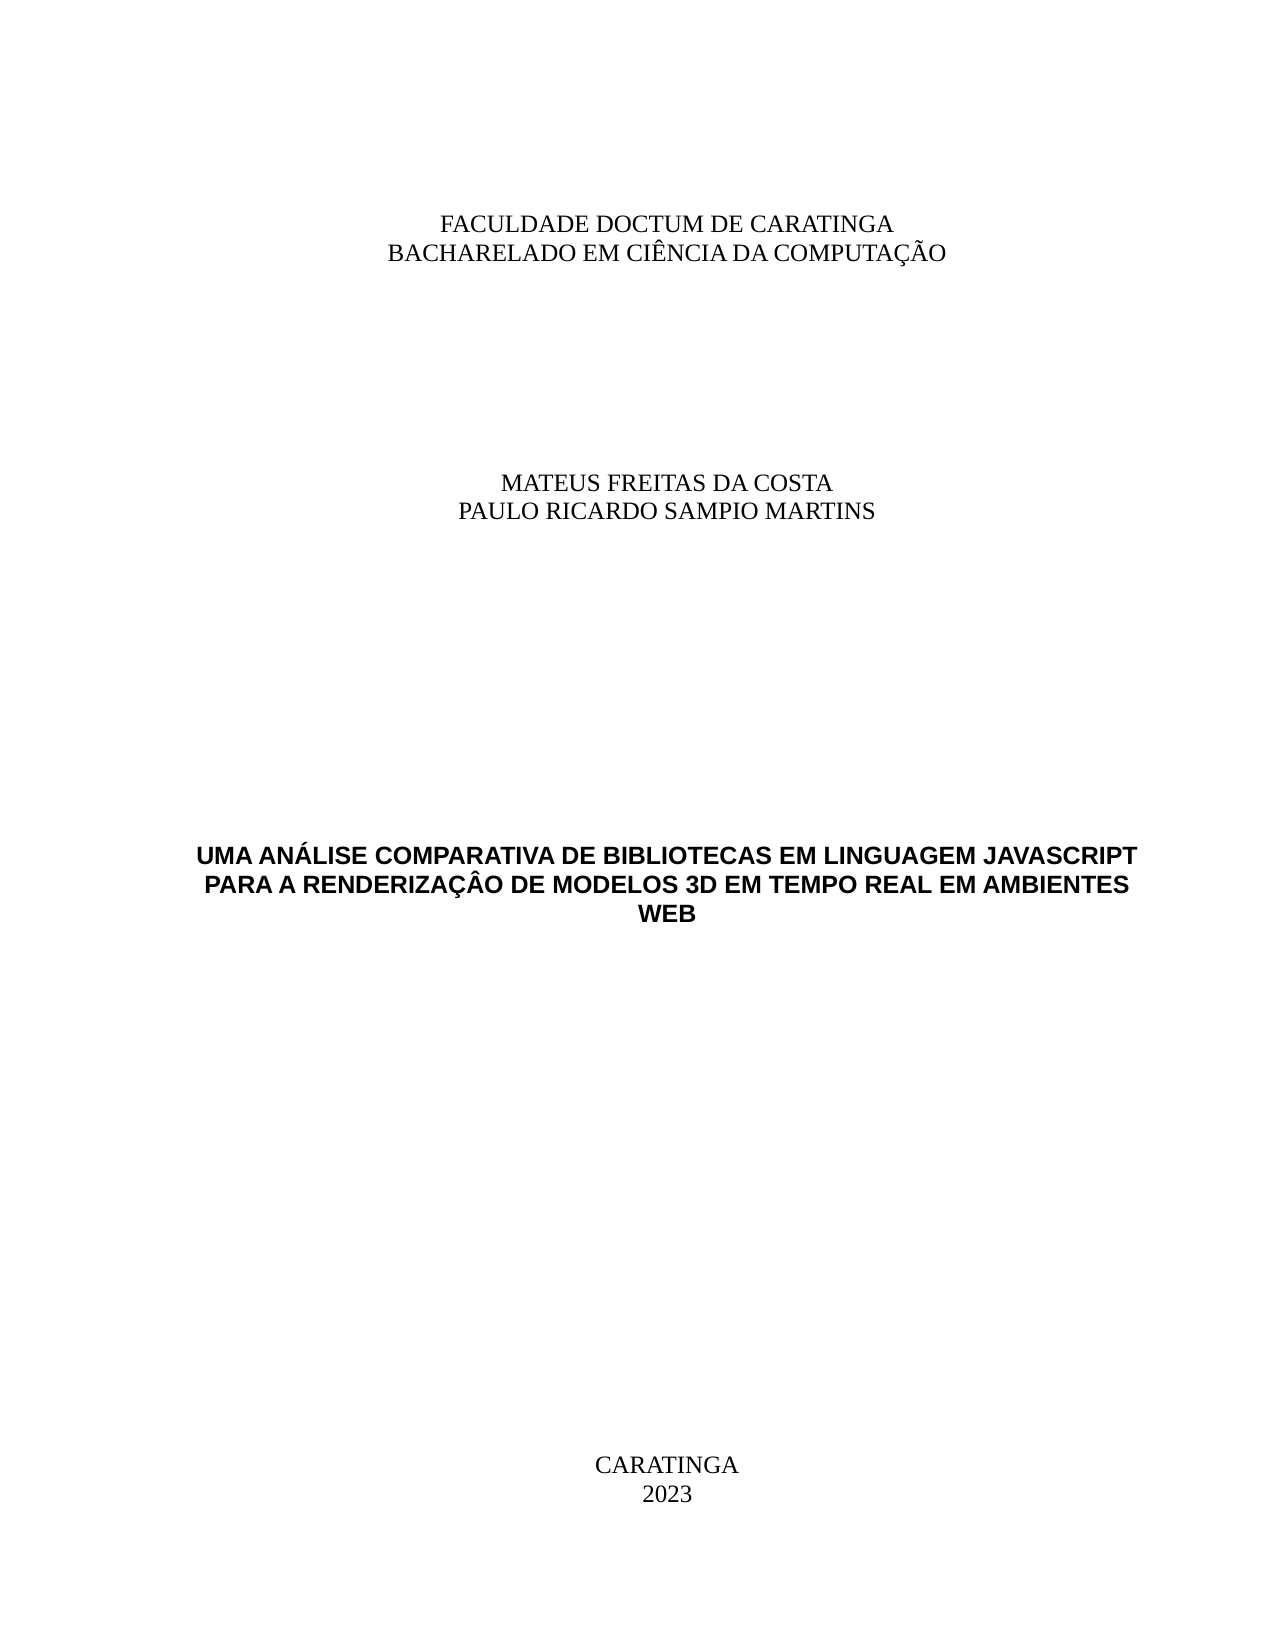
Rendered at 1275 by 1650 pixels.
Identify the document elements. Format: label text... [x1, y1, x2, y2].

text PAULO RICARDO SAMPIO MARTINS [180, 496, 1154, 525]
text MATEUS FREITAS DA COSTA [180, 468, 1154, 496]
text CARATINGA [180, 1450, 1154, 1479]
text 2023 [180, 1479, 1154, 1507]
text FACULDADE DOCTUM DE CARATINGA BACHARELADO EM CIÊNCIA DA COMPUTAÇÃO [180, 209, 1154, 266]
title UMA ANÁLISE COMPARATIVA DE BIBLIOTECAS EM LINGUAGEM JAVASCRIPT PARA A RENDERIZAÇÂO DE MODELOS 3D EM TEMPO REAL EM AMBIENTES WEB [180, 841, 1154, 928]
